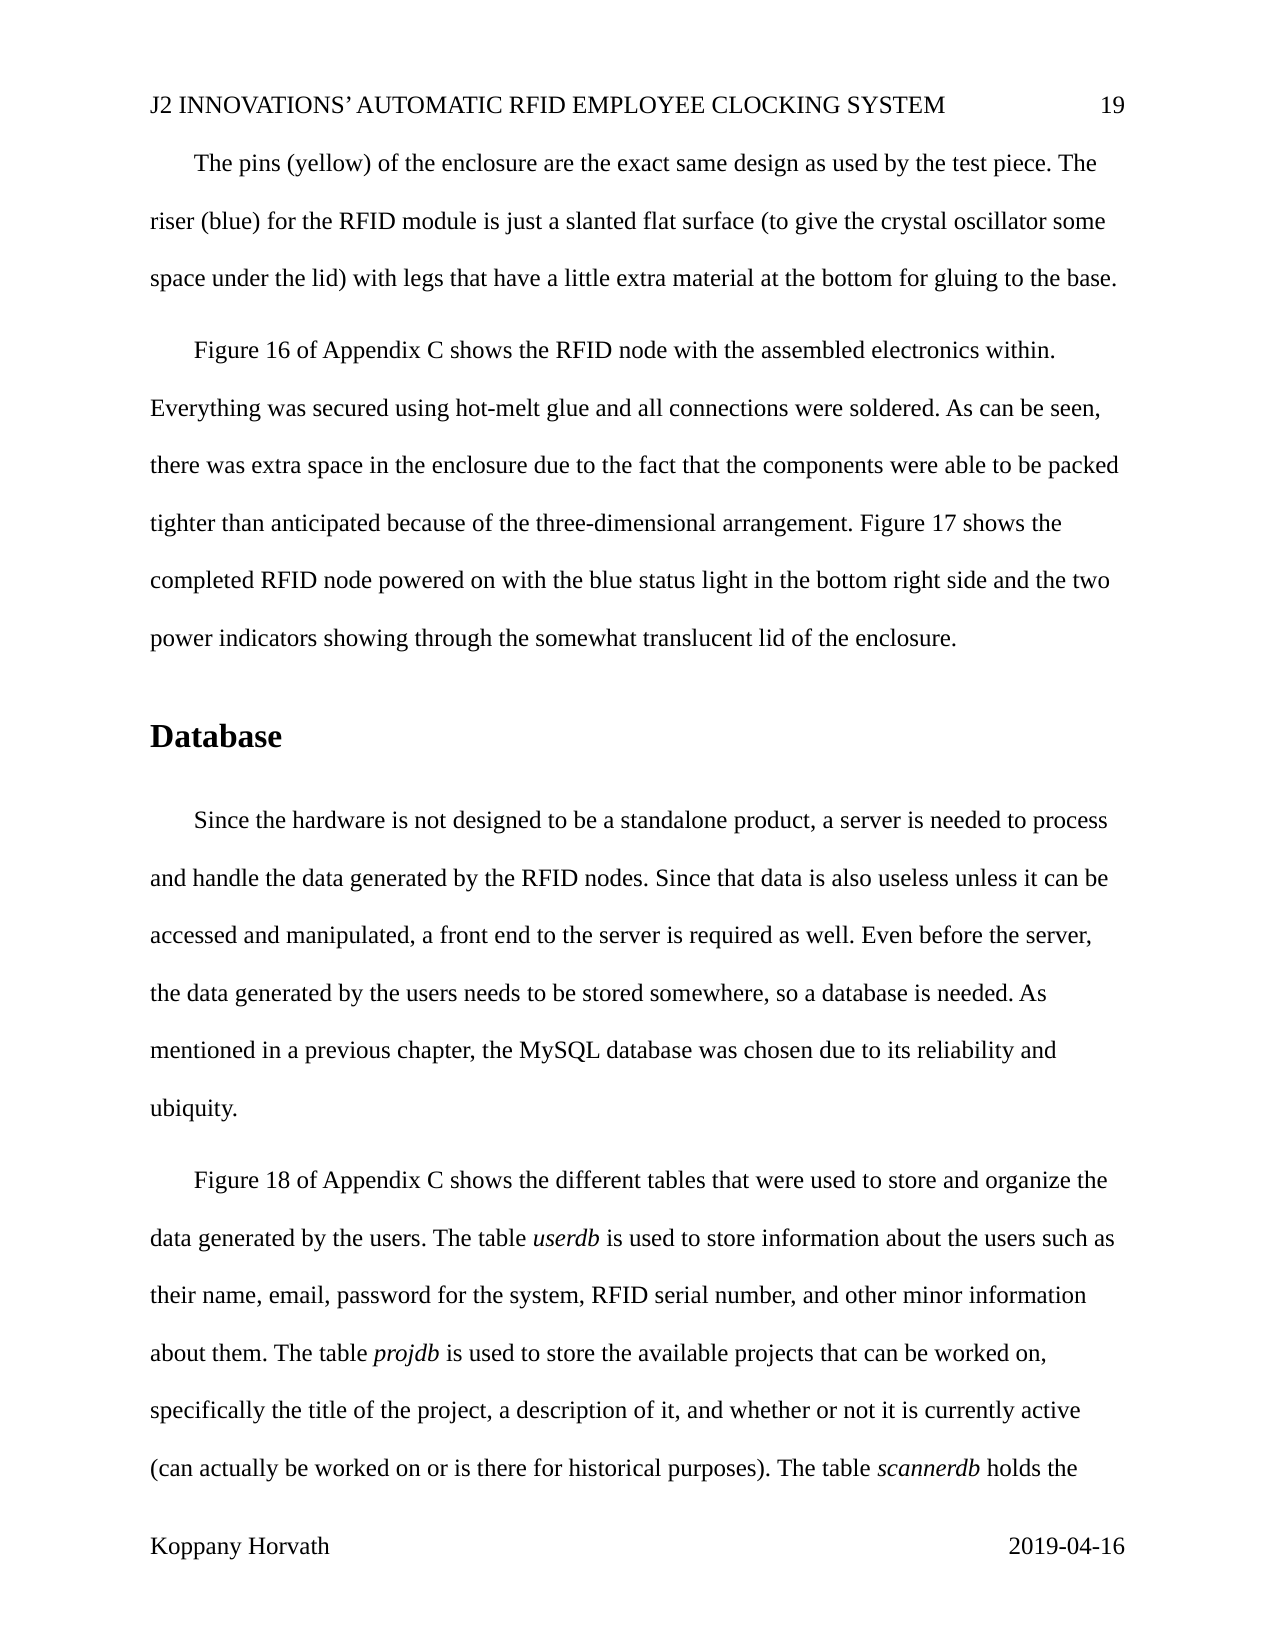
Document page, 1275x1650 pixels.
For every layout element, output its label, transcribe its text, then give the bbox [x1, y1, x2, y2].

subtitle Database [150, 716, 1125, 754]
text Figure 16 of Appendix C shows the RFID node with the assembled electronics within. Everything was secured using hot-melt glue and all connections were soldered. As can be seen, there was extra space in the enclosure due to the fact that the components were able to be packed tighter than anticipated because of the three-dimensional arrangement. Figure 17 shows the completed RFID node powered on with the blue status light in the bottom right side and the two power indicators showing through the somewhat translucent lid of the enclosure. [150, 335, 1125, 652]
text The pins (yellow) of the enclosure are the exact same design as used by the test piece. The riser (blue) for the RFID module is just a slanted flat surface (to give the crystal oscillator some space under the lid) with legs that have a little extra material at the bottom for gluing to the base. [150, 148, 1125, 292]
text Figure 18 of Appendix C shows the different tables that were used to store and organize the data generated by the users. The table userdb is used to store information about the users such as their name, email, password for the system, RFID serial number, and other minor information about them. The table projdb is used to store the available projects that can be worked on, specifically the title of the project, a description of it, and whether or not it is currently active (can actually be worked on or is there for historical purposes). The table scannerdb holds the [150, 1165, 1125, 1481]
text Since the hardware is not designed to be a standalone product, a server is needed to process and handle the data generated by the RFID nodes. Since that data is also useless unless it can be accessed and manipulated, a front end to the server is required as well. Even before the server, the data generated by the users needs to be stored somewhere, so a database is needed. As mentioned in a previous chapter, the MySQL database was chosen due to its reliability and ubiquity. [150, 806, 1125, 1122]
